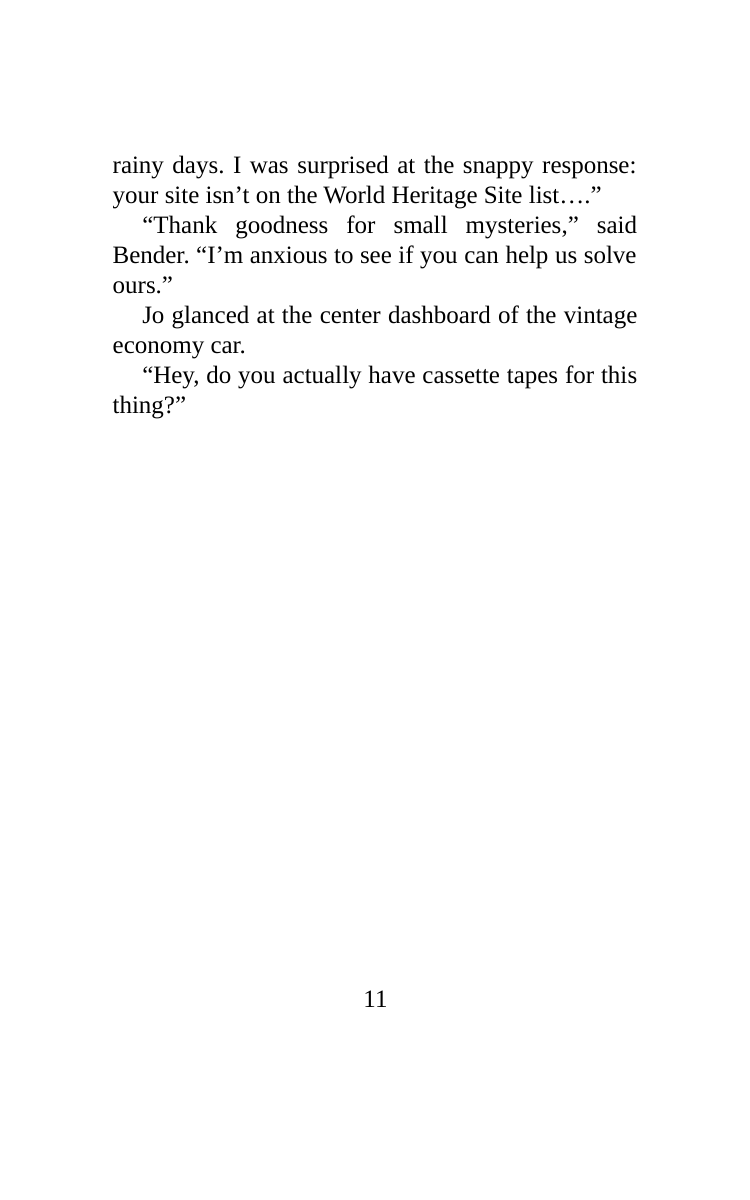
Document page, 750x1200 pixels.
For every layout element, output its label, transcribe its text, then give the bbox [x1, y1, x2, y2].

text Jo glanced at the center dashboard of the vintage economy car. [112, 300, 637, 360]
text rainy days. I was surprised at the snappy response: your site isn’t on the World Heritage Site list….” [112, 150, 637, 210]
text “Thank goodness for small mysteries,” said Bender. “I’m anxious to see if you can help us solve ours.” [112, 210, 637, 300]
text “Hey, do you actually have cassette tapes for this thing?” [112, 360, 637, 420]
